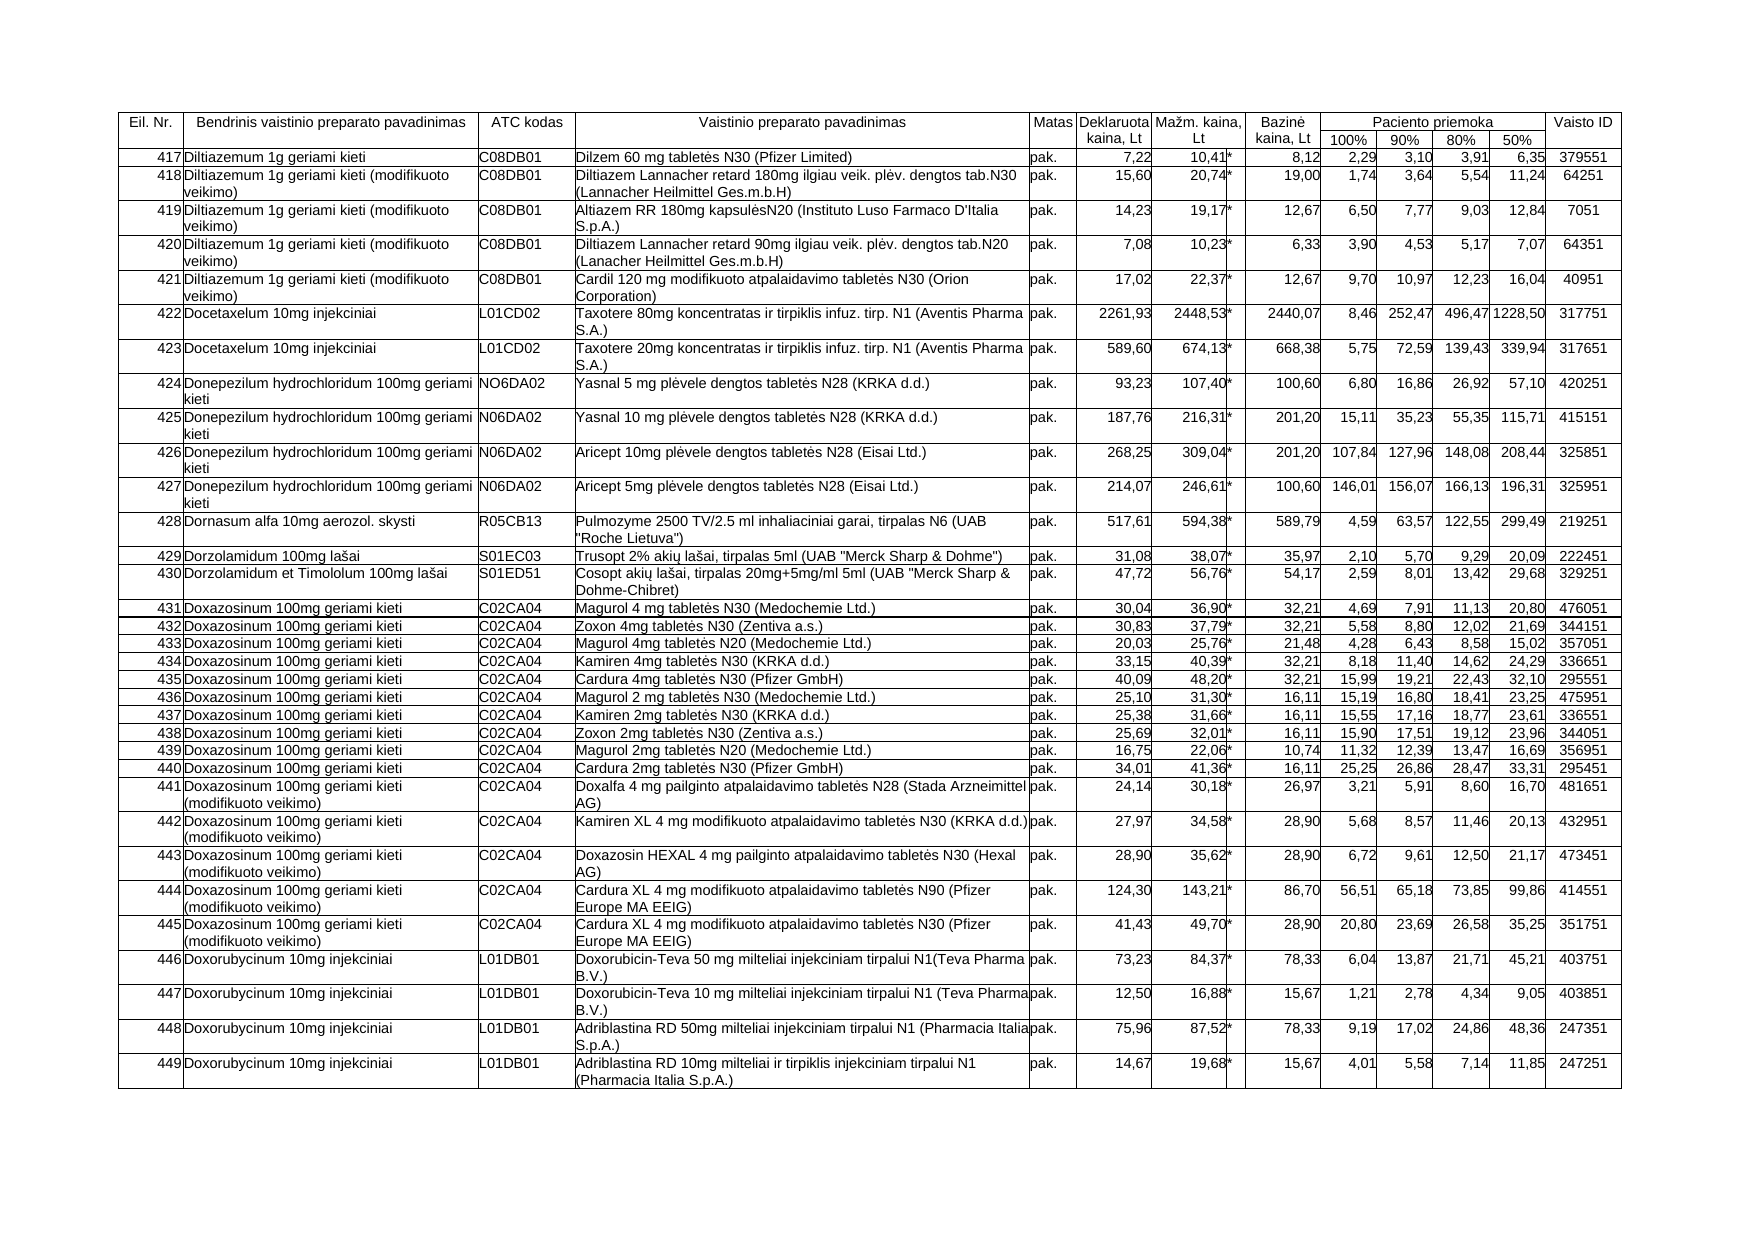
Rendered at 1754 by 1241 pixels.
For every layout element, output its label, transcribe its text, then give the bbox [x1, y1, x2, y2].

table_cell 25,25 [1321, 760, 1376, 777]
table_cell 124,30 [1077, 881, 1151, 915]
table_cell N06DA02 [479, 478, 575, 512]
table_cell pak. [1030, 340, 1076, 373]
table_cell Adriblastina RD 50mg milteliai injekciniam tirpalui N1 (Pharmacia Italia S.p.A.) [576, 1020, 1029, 1053]
table_cell C08DB01 [479, 167, 575, 200]
table_cell pak. [1030, 409, 1076, 442]
table_cell 100% [1321, 131, 1376, 148]
table_cell 122,55 [1433, 513, 1489, 546]
table_cell 20,74 [1152, 167, 1226, 200]
table_cell 423 [119, 340, 183, 373]
table_cell L01DB01 [479, 985, 575, 1019]
table_cell 8,46 [1321, 305, 1376, 339]
table_cell Magurol 2mg tabletės N20 (Medochemie Ltd.) [576, 742, 1029, 759]
table_cell 100,60 [1246, 374, 1320, 408]
table_cell * [1227, 340, 1245, 373]
table_cell 351751 [1546, 916, 1621, 949]
table_cell 20,80 [1321, 916, 1376, 949]
table_cell 517,61 [1077, 513, 1151, 546]
table_cell 344151 [1546, 618, 1621, 634]
table_cell Docetaxelum 10mg injekciniai [184, 305, 478, 339]
table_cell 56,76 [1152, 565, 1226, 598]
table_cell * [1227, 236, 1245, 269]
table_cell pak. [1030, 760, 1076, 777]
table_cell pak. [1030, 706, 1076, 723]
table_cell 57,10 [1490, 374, 1545, 408]
table_cell 24,86 [1433, 1020, 1489, 1053]
table_cell * [1227, 847, 1245, 880]
table_cell 436 [119, 689, 183, 705]
table_cell 13,47 [1433, 742, 1489, 759]
table_cell pak. [1030, 305, 1076, 339]
table_cell C02CA04 [479, 760, 575, 777]
table_cell 30,18 [1152, 778, 1226, 811]
table_cell 36,90 [1152, 600, 1226, 616]
table_cell 7051 [1546, 201, 1621, 235]
table_cell Donepezilum hydrochloridum 100mg geriami kieti [184, 374, 478, 408]
table_cell * [1227, 565, 1245, 598]
table_cell * [1227, 706, 1245, 723]
table_cell 14,67 [1077, 1054, 1151, 1088]
table_cell * [1227, 547, 1245, 564]
table_cell Dilzem 60 mg tabletės N30 (Pfizer Limited) [576, 149, 1029, 166]
table_cell 41,36 [1152, 760, 1226, 777]
table_cell 403851 [1546, 985, 1621, 1019]
table_cell L01CD02 [479, 340, 575, 373]
table_cell pak. [1030, 618, 1076, 634]
table_cell 7,14 [1433, 1054, 1489, 1088]
table_cell 4,53 [1377, 236, 1432, 269]
table_header Eil. Nr. [119, 113, 183, 148]
table_cell 6,04 [1321, 951, 1376, 984]
table_cell 438 [119, 724, 183, 741]
table_cell 5,17 [1433, 236, 1489, 269]
table_cell pak. [1030, 916, 1076, 949]
table_cell 90% [1377, 131, 1432, 148]
table_cell 28,90 [1246, 916, 1320, 949]
table_cell Cardura 2mg tabletės N30 (Pfizer GmbH) [576, 760, 1029, 777]
table_cell 10,23 [1152, 236, 1226, 269]
table_cell 15,60 [1077, 167, 1151, 200]
table_cell Doxorubycinum 10mg injekciniai [184, 1020, 478, 1053]
table_cell 447 [119, 985, 183, 1019]
table_cell Doxorubicin-Teva 50 mg milteliai injekciniam tirpalui N1(Teva Pharma B.V.) [576, 951, 1029, 984]
table_cell 214,07 [1077, 478, 1151, 512]
table_cell pak. [1030, 812, 1076, 846]
table_cell C02CA04 [479, 916, 575, 949]
table_cell 15,67 [1246, 985, 1320, 1019]
table_cell C02CA04 [479, 653, 575, 670]
table_cell Doxazosinum 100mg geriami kieti [184, 671, 478, 688]
table_cell Doxazosinum 100mg geriami kieti [184, 706, 478, 723]
table_cell 28,90 [1077, 847, 1151, 880]
table_cell 12,84 [1490, 201, 1545, 235]
table_cell 15,90 [1321, 724, 1376, 741]
table_cell C02CA04 [479, 812, 575, 846]
table_cell 432951 [1546, 812, 1621, 846]
table_cell 4,01 [1321, 1054, 1376, 1088]
table_cell 216,31 [1152, 409, 1226, 442]
table_cell 219251 [1546, 513, 1621, 546]
table_cell * [1227, 513, 1245, 546]
table_cell Donepezilum hydrochloridum 100mg geriami kieti [184, 444, 478, 477]
table_cell 19,17 [1152, 201, 1226, 235]
table_cell 21,71 [1433, 951, 1489, 984]
table_cell * [1227, 778, 1245, 811]
table_cell 35,25 [1490, 916, 1545, 949]
table_cell 37,79 [1152, 618, 1226, 634]
table_cell 1,21 [1321, 985, 1376, 1019]
table_cell 26,92 [1433, 374, 1489, 408]
table_cell pak. [1030, 951, 1076, 984]
table_cell 73,23 [1077, 951, 1151, 984]
table_cell 28,90 [1246, 847, 1320, 880]
table_cell 429 [119, 547, 183, 564]
table_cell 8,18 [1321, 653, 1376, 670]
table_cell pak. [1030, 201, 1076, 235]
table_cell * [1227, 1020, 1245, 1053]
table_cell * [1227, 1054, 1245, 1088]
table_header Matas [1030, 113, 1076, 148]
table_cell pak. [1030, 689, 1076, 705]
table_cell 32,10 [1490, 671, 1545, 688]
table_cell pak. [1030, 671, 1076, 688]
table_cell Doxazosinum 100mg geriami kieti (modifikuoto veikimo) [184, 916, 478, 949]
table_cell 246,61 [1152, 478, 1226, 512]
table_cell 16,11 [1246, 706, 1320, 723]
table_cell 473451 [1546, 847, 1621, 880]
table_cell 23,96 [1490, 724, 1545, 741]
table_cell 8,01 [1377, 565, 1432, 598]
table_cell 78,33 [1246, 951, 1320, 984]
table_cell 16,86 [1377, 374, 1432, 408]
table_cell Doxorubicin-Teva 10 mg milteliai injekciniam tirpalui N1 (Teva Pharma B.V.) [576, 985, 1029, 1019]
table_cell 594,38 [1152, 513, 1226, 546]
table_cell 268,25 [1077, 444, 1151, 477]
table_cell 15,02 [1490, 635, 1545, 652]
table_cell 9,70 [1321, 271, 1376, 304]
table_cell 3,64 [1377, 167, 1432, 200]
table_cell 247351 [1546, 1020, 1621, 1053]
table_cell 30,04 [1077, 600, 1151, 616]
table_cell 417 [119, 149, 183, 166]
table_cell 496,47 [1433, 305, 1489, 339]
table_cell S01ED51 [479, 565, 575, 598]
table_cell 295451 [1546, 760, 1621, 777]
table_cell 208,44 [1490, 444, 1545, 477]
table_cell pak. [1030, 653, 1076, 670]
table_cell Yasnal 5 mg plėvele dengtos tabletės N28 (KRKA d.d.) [576, 374, 1029, 408]
table_cell 428 [119, 513, 183, 546]
table_cell 6,43 [1377, 635, 1432, 652]
table_cell 8,57 [1377, 812, 1432, 846]
table_cell * [1227, 760, 1245, 777]
table_cell 35,62 [1152, 847, 1226, 880]
table_cell * [1227, 409, 1245, 442]
table_cell 31,66 [1152, 706, 1226, 723]
table_cell pak. [1030, 1054, 1076, 1088]
table_cell 80% [1433, 131, 1489, 148]
table_cell 20,09 [1490, 547, 1545, 564]
table_header Deklaruota kaina, Lt [1077, 113, 1151, 148]
table_cell Diltiazem Lannacher retard 180mg ilgiau veik. plėv. dengtos tab.N30 (Lannacher Heilmittel Ges.m.b.H) [576, 167, 1029, 200]
table_cell 7,22 [1077, 149, 1151, 166]
table_cell 16,88 [1152, 985, 1226, 1019]
table_cell 421 [119, 271, 183, 304]
table_cell 379551 [1546, 149, 1621, 166]
table_cell C08DB01 [479, 271, 575, 304]
table_cell * [1227, 653, 1245, 670]
table_cell 32,21 [1246, 653, 1320, 670]
table_cell Doxorubycinum 10mg injekciniai [184, 951, 478, 984]
table_cell 75,96 [1077, 1020, 1151, 1053]
table_header Mažm. kaina, Lt [1152, 113, 1245, 148]
table_cell 156,07 [1377, 478, 1432, 512]
table_cell C02CA04 [479, 881, 575, 915]
table_cell 16,69 [1490, 742, 1545, 759]
table_cell 247251 [1546, 1054, 1621, 1088]
table_cell 19,68 [1152, 1054, 1226, 1088]
table_cell 56,51 [1321, 881, 1376, 915]
table_cell Cardura XL 4 mg modifikuoto atpalaidavimo tabletės N30 (Pfizer Europe MA EEIG) [576, 916, 1029, 949]
table_cell 12,67 [1246, 201, 1320, 235]
table_cell Donepezilum hydrochloridum 100mg geriami kieti [184, 409, 478, 442]
table_cell 148,08 [1433, 444, 1489, 477]
table_cell 23,25 [1490, 689, 1545, 705]
table_cell L01DB01 [479, 1020, 575, 1053]
table_cell C02CA04 [479, 689, 575, 705]
table_cell Doxazosinum 100mg geriami kieti [184, 635, 478, 652]
table_cell 7,91 [1377, 600, 1432, 616]
table_cell 143,21 [1152, 881, 1226, 915]
table_cell Doxazosinum 100mg geriami kieti (modifikuoto veikimo) [184, 778, 478, 811]
table_cell Kamiren 4mg tabletės N30 (KRKA d.d.) [576, 653, 1029, 670]
table_cell 442 [119, 812, 183, 846]
table_cell 27,97 [1077, 812, 1151, 846]
table_cell N06DA02 [479, 409, 575, 442]
table_cell 9,29 [1433, 547, 1489, 564]
table_cell 19,12 [1433, 724, 1489, 741]
table_cell 32,21 [1246, 600, 1320, 616]
table_cell 5,91 [1377, 778, 1432, 811]
table_cell 16,80 [1377, 689, 1432, 705]
table_cell 18,77 [1433, 706, 1489, 723]
table_cell * [1227, 985, 1245, 1019]
table_cell Doxazosinum 100mg geriami kieti [184, 760, 478, 777]
table_cell Aricept 10mg plėvele dengtos tabletės N28 (Eisai Ltd.) [576, 444, 1029, 477]
table_cell * [1227, 618, 1245, 634]
table_cell 49,70 [1152, 916, 1226, 949]
table_cell 64351 [1546, 236, 1621, 269]
table_cell 28,90 [1246, 812, 1320, 846]
table_cell * [1227, 374, 1245, 408]
table_cell 17,51 [1377, 724, 1432, 741]
table_cell 25,10 [1077, 689, 1151, 705]
table_cell 86,70 [1246, 881, 1320, 915]
table_cell 64251 [1546, 167, 1621, 200]
table_cell 35,97 [1246, 547, 1320, 564]
table_cell 15,19 [1321, 689, 1376, 705]
table_cell 5,58 [1321, 618, 1376, 634]
table_cell 420251 [1546, 374, 1621, 408]
table_cell 448 [119, 1020, 183, 1053]
table_cell Doxazosinum 100mg geriami kieti (modifikuoto veikimo) [184, 812, 478, 846]
table_cell 5,58 [1377, 1054, 1432, 1088]
table_cell 668,38 [1246, 340, 1320, 373]
table_cell 87,52 [1152, 1020, 1226, 1053]
table_cell 295551 [1546, 671, 1621, 688]
table_cell Adriblastina RD 10mg milteliai ir tirpiklis injekciniam tirpalui N1 (Pharmacia Italia S.p.A.) [576, 1054, 1029, 1088]
table_cell 22,37 [1152, 271, 1226, 304]
table_cell 201,20 [1246, 444, 1320, 477]
table_cell 12,02 [1433, 618, 1489, 634]
table_cell Doxazosinum 100mg geriami kieti [184, 653, 478, 670]
table_cell 55,35 [1433, 409, 1489, 442]
table_cell pak. [1030, 236, 1076, 269]
table_cell L01DB01 [479, 1054, 575, 1088]
table_cell Doxazosin HEXAL 4 mg pailginto atpalaidavimo tabletės N30 (Hexal AG) [576, 847, 1029, 880]
table_cell 434 [119, 653, 183, 670]
table_cell 99,86 [1490, 881, 1545, 915]
table_cell 17,02 [1077, 271, 1151, 304]
table_cell Doxazosinum 100mg geriami kieti [184, 618, 478, 634]
table_cell Zoxon 4mg tabletės N30 (Zentiva a.s.) [576, 618, 1029, 634]
table_cell 29,68 [1490, 565, 1545, 598]
table_cell 1228,50 [1490, 305, 1545, 339]
table_cell Diltiazemum 1g geriami kieti (modifikuoto veikimo) [184, 236, 478, 269]
table_cell C02CA04 [479, 724, 575, 741]
table_cell 54,17 [1246, 565, 1320, 598]
table_cell 22,43 [1433, 671, 1489, 688]
table_cell 16,11 [1246, 724, 1320, 741]
table_cell 9,03 [1433, 201, 1489, 235]
table_cell 589,79 [1246, 513, 1320, 546]
table_cell 32,01 [1152, 724, 1226, 741]
table_cell 78,33 [1246, 1020, 1320, 1053]
table_cell 5,54 [1433, 167, 1489, 200]
table_cell * [1227, 149, 1245, 166]
table_cell 12,67 [1246, 271, 1320, 304]
table_cell Diltiazemum 1g geriami kieti (modifikuoto veikimo) [184, 201, 478, 235]
table_cell 435 [119, 671, 183, 688]
table_cell Doxazosinum 100mg geriami kieti [184, 600, 478, 616]
table_cell 19,21 [1377, 671, 1432, 688]
table_cell Doxazosinum 100mg geriami kieti [184, 742, 478, 759]
table_cell 100,60 [1246, 478, 1320, 512]
table_cell 425 [119, 409, 183, 442]
table_cell Dornasum alfa 10mg aerozol. skysti [184, 513, 478, 546]
table_cell * [1227, 167, 1245, 200]
table_cell 222451 [1546, 547, 1621, 564]
table_cell L01DB01 [479, 951, 575, 984]
table_cell Cardil 120 mg modifikuoto atpalaidavimo tabletės N30 (Orion Corporation) [576, 271, 1029, 304]
table_cell Doxorubycinum 10mg injekciniai [184, 1054, 478, 1088]
table_cell 72,59 [1377, 340, 1432, 373]
table_cell Dorzolamidum et Timololum 100mg lašai [184, 565, 478, 598]
table_cell 26,97 [1246, 778, 1320, 811]
table_cell 9,19 [1321, 1020, 1376, 1053]
table_cell 16,11 [1246, 760, 1320, 777]
table_cell 309,04 [1152, 444, 1226, 477]
table_cell pak. [1030, 847, 1076, 880]
table_cell * [1227, 305, 1245, 339]
table_cell 14,62 [1433, 653, 1489, 670]
table_cell S01EC03 [479, 547, 575, 564]
table_cell 107,40 [1152, 374, 1226, 408]
table_cell Pulmozyme 2500 TV/2.5 ml inhaliaciniai garai, tirpalas N6 (UAB "Roche Lietuva") [576, 513, 1029, 546]
table_cell 2,78 [1377, 985, 1432, 1019]
table_cell pak. [1030, 513, 1076, 546]
table_cell 13,42 [1433, 565, 1489, 598]
table_cell 6,33 [1246, 236, 1320, 269]
table_cell 325951 [1546, 478, 1621, 512]
table_cell N06DA02 [479, 444, 575, 477]
table_cell Doxazosinum 100mg geriami kieti (modifikuoto veikimo) [184, 881, 478, 915]
table_cell Cardura XL 4 mg modifikuoto atpalaidavimo tabletės N90 (Pfizer Europe MA EEIG) [576, 881, 1029, 915]
table_cell C02CA04 [479, 706, 575, 723]
table_cell 444 [119, 881, 183, 915]
table_cell Taxotere 80mg koncentratas ir tirpiklis infuz. tirp. N1 (Aventis Pharma S.A.) [576, 305, 1029, 339]
table_cell pak. [1030, 985, 1076, 1019]
table_cell 31,30 [1152, 689, 1226, 705]
table_cell 26,86 [1377, 760, 1432, 777]
table_cell 31,08 [1077, 547, 1151, 564]
table_cell 115,71 [1490, 409, 1545, 442]
table_cell 336551 [1546, 706, 1621, 723]
table_cell * [1227, 201, 1245, 235]
table_cell 15,55 [1321, 706, 1376, 723]
table_cell * [1227, 951, 1245, 984]
table_cell 439 [119, 742, 183, 759]
table_cell 12,50 [1077, 985, 1151, 1019]
table_cell 73,85 [1433, 881, 1489, 915]
table_cell 445 [119, 916, 183, 949]
table_cell 418 [119, 167, 183, 200]
table_cell pak. [1030, 1020, 1076, 1053]
table_cell 93,23 [1077, 374, 1151, 408]
table_cell 33,15 [1077, 653, 1151, 670]
table_cell 6,80 [1321, 374, 1376, 408]
table_cell 32,21 [1246, 671, 1320, 688]
table_cell 166,13 [1433, 478, 1489, 512]
table_cell 20,80 [1490, 600, 1545, 616]
table_cell pak. [1030, 600, 1076, 616]
table_cell 9,61 [1377, 847, 1432, 880]
table_cell 13,87 [1377, 951, 1432, 984]
table_cell 26,58 [1433, 916, 1489, 949]
table_cell 2,59 [1321, 565, 1376, 598]
table_cell 25,69 [1077, 724, 1151, 741]
table_cell 8,58 [1433, 635, 1489, 652]
table_cell Diltiazem Lannacher retard 90mg ilgiau veik. plėv. dengtos tab.N20 (Lanacher Heilmittel Ges.m.b.H) [576, 236, 1029, 269]
table_cell * [1227, 271, 1245, 304]
table_cell 45,21 [1490, 951, 1545, 984]
table_cell Doxalfa 4 mg pailginto atpalaidavimo tabletės N28 (Stada Arzneimittel AG) [576, 778, 1029, 811]
table_cell Donepezilum hydrochloridum 100mg geriami kieti [184, 478, 478, 512]
table_cell pak. [1030, 724, 1076, 741]
table_cell Yasnal 10 mg plėvele dengtos tabletės N28 (KRKA d.d.) [576, 409, 1029, 442]
table_cell 84,37 [1152, 951, 1226, 984]
table_header Paciento priemoka [1321, 113, 1545, 130]
table_cell 35,23 [1377, 409, 1432, 442]
table_cell Cosopt akių lašai, tirpalas 20mg+5mg/ml 5ml (UAB "Merck Sharp & Dohme-Chibret) [576, 565, 1029, 598]
table_cell pak. [1030, 167, 1076, 200]
table_cell C08DB01 [479, 236, 575, 269]
table_cell 40,39 [1152, 653, 1226, 670]
table_cell 16,70 [1490, 778, 1545, 811]
table_cell C02CA04 [479, 600, 575, 616]
table_cell Doxorubycinum 10mg injekciniai [184, 985, 478, 1019]
table_cell pak. [1030, 778, 1076, 811]
table_cell pak. [1030, 547, 1076, 564]
table_cell 47,72 [1077, 565, 1151, 598]
table_cell 344051 [1546, 724, 1621, 741]
table_cell Doxazosinum 100mg geriami kieti (modifikuoto veikimo) [184, 847, 478, 880]
table_cell 5,68 [1321, 812, 1376, 846]
table_cell 17,16 [1377, 706, 1432, 723]
table_cell Cardura 4mg tabletės N30 (Pfizer GmbH) [576, 671, 1029, 688]
table_cell 317651 [1546, 340, 1621, 373]
table_cell 2261,93 [1077, 305, 1151, 339]
table_cell 11,32 [1321, 742, 1376, 759]
table_cell 325851 [1546, 444, 1621, 477]
table_cell 424 [119, 374, 183, 408]
table_cell * [1227, 812, 1245, 846]
table_cell 6,72 [1321, 847, 1376, 880]
table_header Bendrinis vaistinio preparato pavadinimas [184, 113, 478, 148]
table_cell Trusopt 2% akių lašai, tirpalas 5ml (UAB "Merck Sharp & Dohme") [576, 547, 1029, 564]
table_cell C02CA04 [479, 847, 575, 880]
table_cell pak. [1030, 881, 1076, 915]
table_cell pak. [1030, 478, 1076, 512]
table_cell Altiazem RR 180mg kapsulėsN20 (Instituto Luso Farmaco D'Italia S.p.A.) [576, 201, 1029, 235]
table_cell C02CA04 [479, 635, 575, 652]
table_cell 6,50 [1321, 201, 1376, 235]
table_cell 2440,07 [1246, 305, 1320, 339]
table_cell * [1227, 444, 1245, 477]
table_cell 23,69 [1377, 916, 1432, 949]
table_cell 16,11 [1246, 689, 1320, 705]
table_cell 40951 [1546, 271, 1621, 304]
table_cell 139,43 [1433, 340, 1489, 373]
table_cell * [1227, 881, 1245, 915]
table_cell 127,96 [1377, 444, 1432, 477]
table_cell L01CD02 [479, 305, 575, 339]
table_cell 430 [119, 565, 183, 598]
table_cell 28,47 [1433, 760, 1489, 777]
table_cell 15,11 [1321, 409, 1376, 442]
table_cell 356951 [1546, 742, 1621, 759]
table_cell C02CA04 [479, 742, 575, 759]
table_cell 443 [119, 847, 183, 880]
table_cell 21,17 [1490, 847, 1545, 880]
table_cell 19,00 [1246, 167, 1320, 200]
table_cell 10,97 [1377, 271, 1432, 304]
table_cell 48,20 [1152, 671, 1226, 688]
table_cell Magurol 2 mg tabletės N30 (Medochemie Ltd.) [576, 689, 1029, 705]
table_cell 336651 [1546, 653, 1621, 670]
table_cell * [1227, 724, 1245, 741]
table_cell 146,01 [1321, 478, 1376, 512]
table_cell 21,48 [1246, 635, 1320, 652]
table_cell 7,08 [1077, 236, 1151, 269]
table_cell 252,47 [1377, 305, 1432, 339]
table_cell 16,75 [1077, 742, 1151, 759]
table_cell 437 [119, 706, 183, 723]
table_cell 6,35 [1490, 149, 1545, 166]
table_cell C08DB01 [479, 201, 575, 235]
table_cell C02CA04 [479, 671, 575, 688]
table_cell 12,23 [1433, 271, 1489, 304]
table_cell Diltiazemum 1g geriami kieti (modifikuoto veikimo) [184, 271, 478, 304]
table_cell * [1227, 635, 1245, 652]
table_cell 24,29 [1490, 653, 1545, 670]
table_cell 7,77 [1377, 201, 1432, 235]
table_cell 414551 [1546, 881, 1621, 915]
table_cell 16,04 [1490, 271, 1545, 304]
table_cell 2,29 [1321, 149, 1376, 166]
table_cell Aricept 5mg plėvele dengtos tabletės N28 (Eisai Ltd.) [576, 478, 1029, 512]
table_cell 431 [119, 600, 183, 616]
table_header Vaisto ID [1546, 113, 1621, 148]
table_cell 3,90 [1321, 236, 1376, 269]
table_cell pak. [1030, 271, 1076, 304]
table_cell C02CA04 [479, 778, 575, 811]
table_cell 50% [1490, 131, 1545, 148]
table_cell 446 [119, 951, 183, 984]
table_cell pak. [1030, 565, 1076, 598]
table_cell 40,09 [1077, 671, 1151, 688]
table_cell 23,61 [1490, 706, 1545, 723]
table_cell pak. [1030, 149, 1076, 166]
table_cell 7,07 [1490, 236, 1545, 269]
table_cell 107,84 [1321, 444, 1376, 477]
table_cell 419 [119, 201, 183, 235]
table_header Bazinė kaina, Lt [1246, 113, 1320, 148]
table_cell 32,21 [1246, 618, 1320, 634]
table_cell 21,69 [1490, 618, 1545, 634]
table_cell 422 [119, 305, 183, 339]
table_cell 20,03 [1077, 635, 1151, 652]
table_cell 329251 [1546, 565, 1621, 598]
table_cell 357051 [1546, 635, 1621, 652]
table_cell * [1227, 742, 1245, 759]
table_cell 24,14 [1077, 778, 1151, 811]
table_cell 475951 [1546, 689, 1621, 705]
table_cell 8,80 [1377, 618, 1432, 634]
table_cell 420 [119, 236, 183, 269]
table_cell 10,74 [1246, 742, 1320, 759]
table_cell 11,40 [1377, 653, 1432, 670]
table_cell 38,07 [1152, 547, 1226, 564]
table_cell 441 [119, 778, 183, 811]
table_cell 4,34 [1433, 985, 1489, 1019]
table_cell 4,69 [1321, 600, 1376, 616]
table_cell 3,91 [1433, 149, 1489, 166]
table_cell Dorzolamidum 100mg lašai [184, 547, 478, 564]
table_cell 34,01 [1077, 760, 1151, 777]
table_cell 48,36 [1490, 1020, 1545, 1053]
table_cell 415151 [1546, 409, 1621, 442]
table_cell 2,10 [1321, 547, 1376, 564]
table_cell 2448,53 [1152, 305, 1226, 339]
table_cell 426 [119, 444, 183, 477]
table_cell 196,31 [1490, 478, 1545, 512]
table_cell 30,83 [1077, 618, 1151, 634]
table_cell 339,94 [1490, 340, 1545, 373]
table_cell 11,24 [1490, 167, 1545, 200]
table_cell 5,75 [1321, 340, 1376, 373]
table_cell 589,60 [1077, 340, 1151, 373]
table_cell Zoxon 2mg tabletės N30 (Zentiva a.s.) [576, 724, 1029, 741]
table_cell Magurol 4mg tabletės N20 (Medochemie Ltd.) [576, 635, 1029, 652]
table_cell Doxazosinum 100mg geriami kieti [184, 689, 478, 705]
table_cell 317751 [1546, 305, 1621, 339]
table_cell 3,10 [1377, 149, 1432, 166]
table_cell 12,39 [1377, 742, 1432, 759]
table_header ATC kodas [479, 113, 575, 148]
table_cell 4,59 [1321, 513, 1376, 546]
table_cell 18,41 [1433, 689, 1489, 705]
table_cell 22,06 [1152, 742, 1226, 759]
table_cell 187,76 [1077, 409, 1151, 442]
table_cell C08DB01 [479, 149, 575, 166]
table_cell 9,05 [1490, 985, 1545, 1019]
table_cell Diltiazemum 1g geriami kieti [184, 149, 478, 166]
table_cell 674,13 [1152, 340, 1226, 373]
table_cell 8,60 [1433, 778, 1489, 811]
table_cell 63,57 [1377, 513, 1432, 546]
table_cell Kamiren 2mg tabletės N30 (KRKA d.d.) [576, 706, 1029, 723]
table_cell 41,43 [1077, 916, 1151, 949]
table_cell Docetaxelum 10mg injekciniai [184, 340, 478, 373]
table_cell 25,38 [1077, 706, 1151, 723]
table_cell 33,31 [1490, 760, 1545, 777]
table_cell * [1227, 478, 1245, 512]
table_cell 11,46 [1433, 812, 1489, 846]
table_cell 11,85 [1490, 1054, 1545, 1088]
table_cell Kamiren XL 4 mg modifikuoto atpalaidavimo tabletės N30 (KRKA d.d.) [576, 812, 1029, 846]
table_header Vaistinio preparato pavadinimas [576, 113, 1029, 148]
table_cell 10,41 [1152, 149, 1226, 166]
table_cell 14,23 [1077, 201, 1151, 235]
table_cell NO6DA02 [479, 374, 575, 408]
table_cell 15,99 [1321, 671, 1376, 688]
table_cell 427 [119, 478, 183, 512]
table_cell 17,02 [1377, 1020, 1432, 1053]
table_cell * [1227, 600, 1245, 616]
table_cell * [1227, 916, 1245, 949]
table_cell 440 [119, 760, 183, 777]
table_cell 15,67 [1246, 1054, 1320, 1088]
table_cell 12,50 [1433, 847, 1489, 880]
table_cell 5,70 [1377, 547, 1432, 564]
table_cell 4,28 [1321, 635, 1376, 652]
table_cell pak. [1030, 742, 1076, 759]
table_cell Taxotere 20mg koncentratas ir tirpiklis infuz. tirp. N1 (Aventis Pharma S.A.) [576, 340, 1029, 373]
table_cell 299,49 [1490, 513, 1545, 546]
table_cell 476051 [1546, 600, 1621, 616]
table_cell Doxazosinum 100mg geriami kieti [184, 724, 478, 741]
table_cell 201,20 [1246, 409, 1320, 442]
table_cell 481651 [1546, 778, 1621, 811]
table_cell 20,13 [1490, 812, 1545, 846]
table_cell R05CB13 [479, 513, 575, 546]
table_cell pak. [1030, 444, 1076, 477]
table_cell 433 [119, 635, 183, 652]
table_cell pak. [1030, 374, 1076, 408]
table_cell 449 [119, 1054, 183, 1088]
table_cell 1,74 [1321, 167, 1376, 200]
table_cell pak. [1030, 635, 1076, 652]
table_cell * [1227, 671, 1245, 688]
table_cell 403751 [1546, 951, 1621, 984]
table_cell Magurol 4 mg tabletės N30 (Medochemie Ltd.) [576, 600, 1029, 616]
table_cell 8,12 [1246, 149, 1320, 166]
table_cell Diltiazemum 1g geriami kieti (modifikuoto veikimo) [184, 167, 478, 200]
table_cell 11,13 [1433, 600, 1489, 616]
table_cell 3,21 [1321, 778, 1376, 811]
table_cell 432 [119, 618, 183, 634]
table_cell 34,58 [1152, 812, 1226, 846]
table_cell 25,76 [1152, 635, 1226, 652]
table_cell 65,18 [1377, 881, 1432, 915]
table_cell * [1227, 689, 1245, 705]
table_cell C02CA04 [479, 618, 575, 634]
